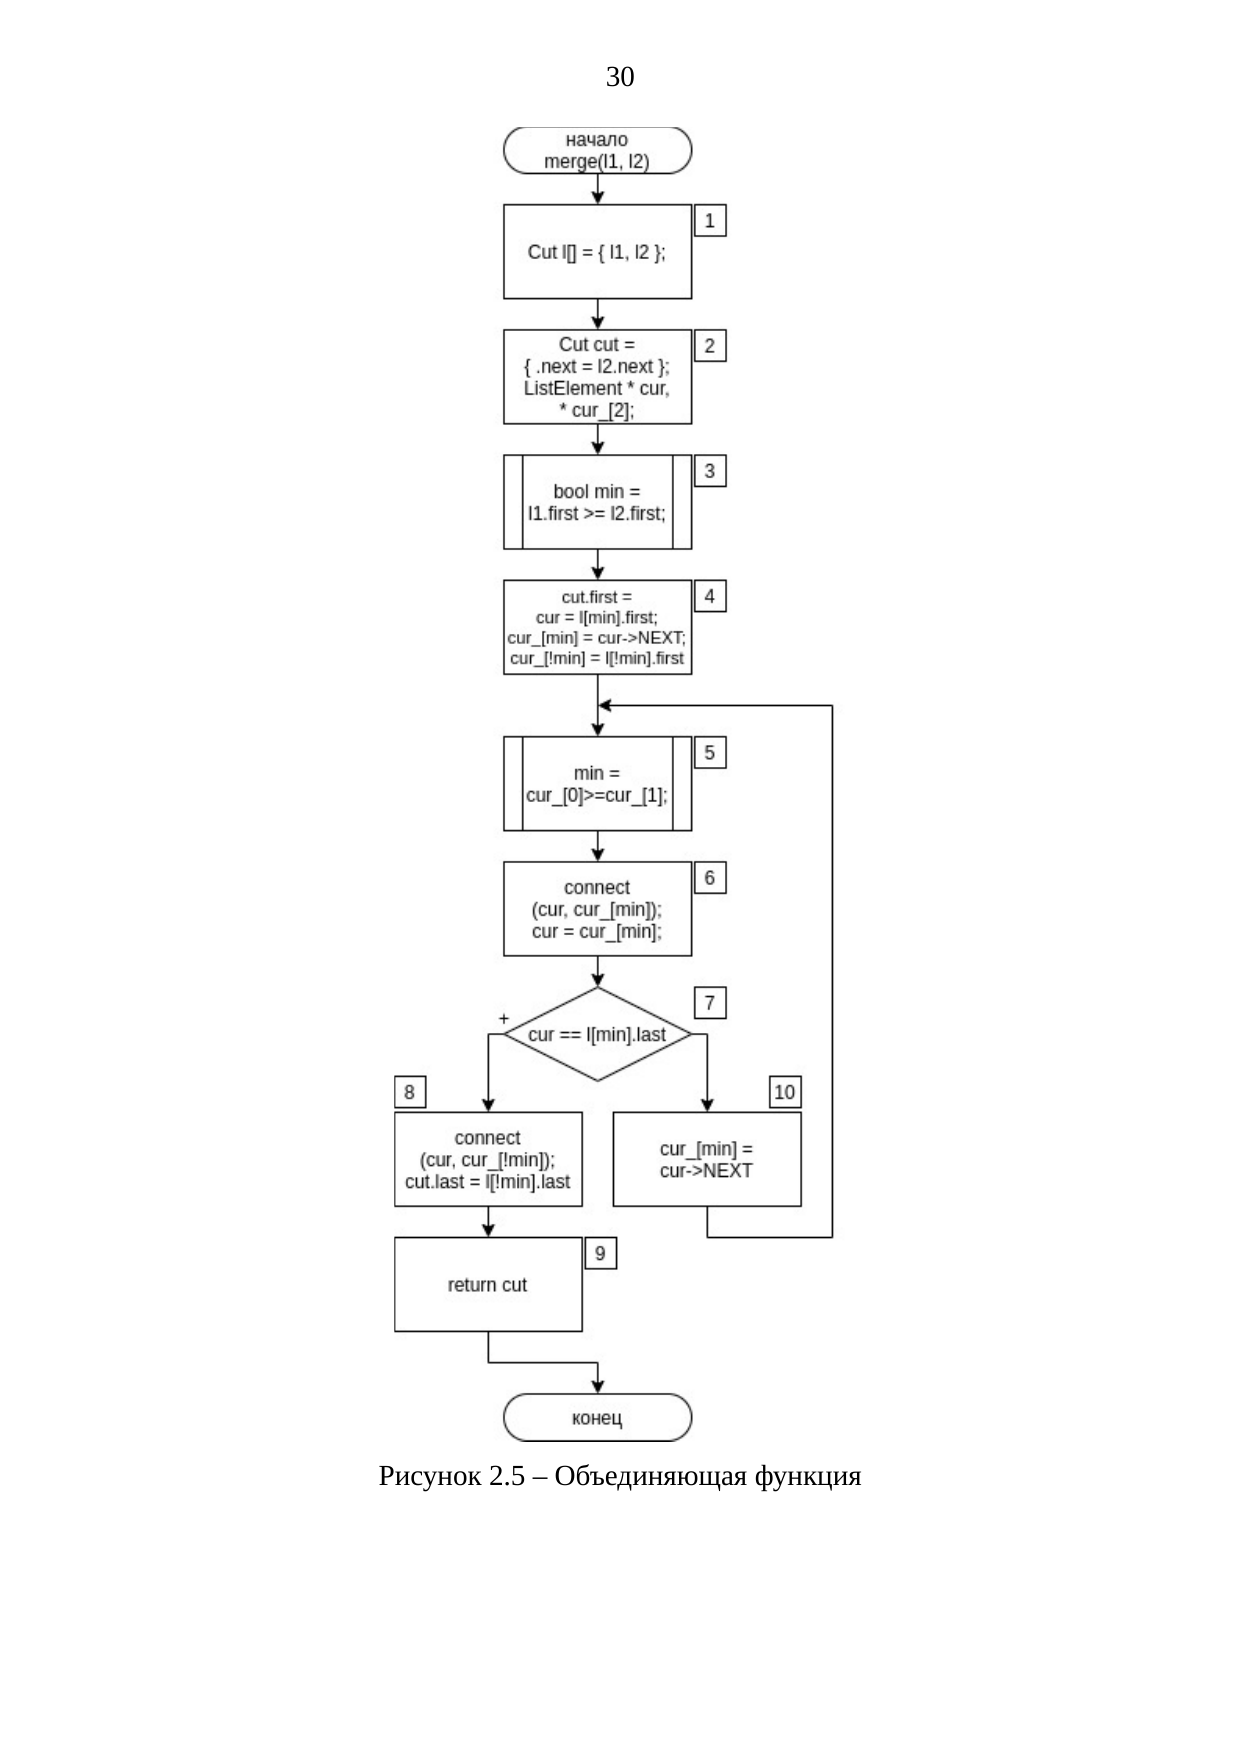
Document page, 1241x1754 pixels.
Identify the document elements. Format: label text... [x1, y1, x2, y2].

text Рисунок 2.5 – Объединяющая функция [118, 815, 1122, 1491]
picture [394, 127, 846, 1442]
